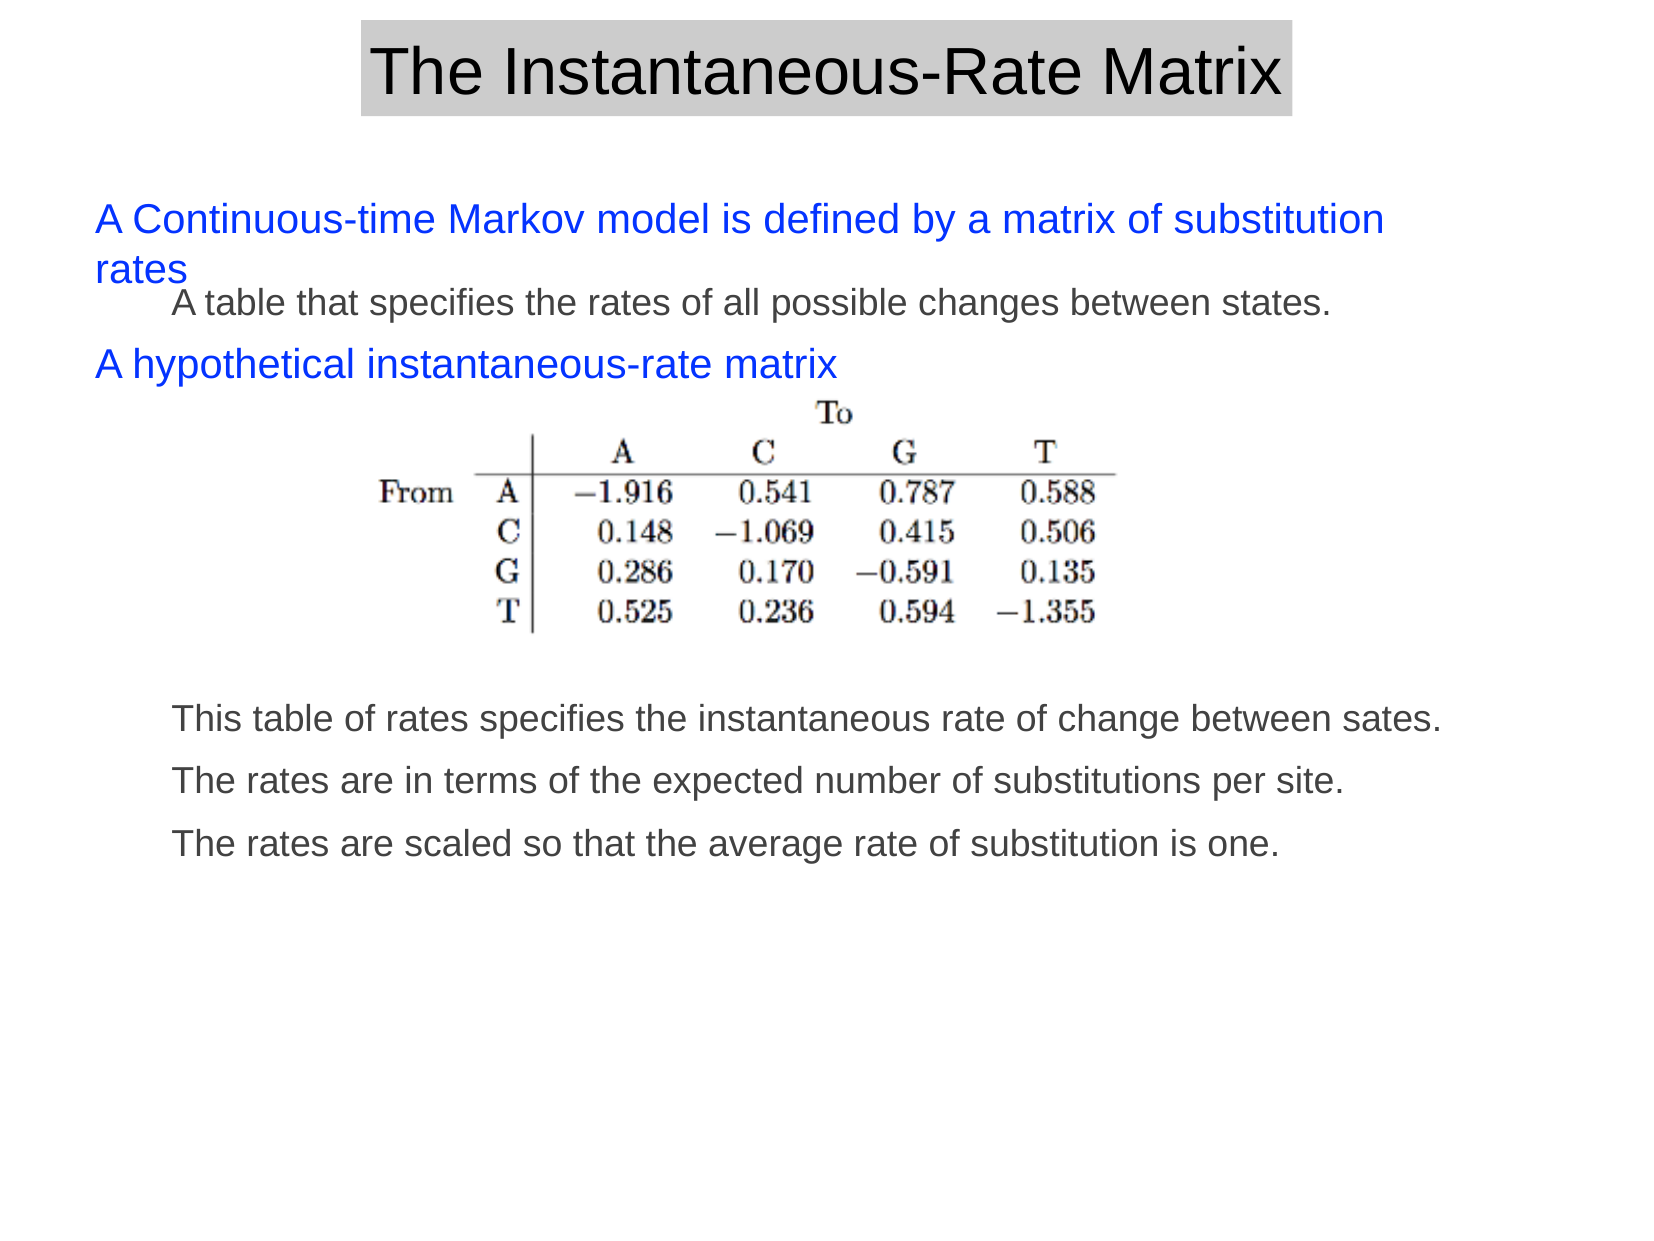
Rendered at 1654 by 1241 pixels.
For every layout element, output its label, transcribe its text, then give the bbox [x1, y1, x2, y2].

text_box The Instantaneous-Rate Matrix [361, 20, 1293, 117]
picture [377, 393, 1126, 646]
text_box The rates are scaled so that the average rate of substitution is one. [163, 810, 1495, 872]
text_box This table of rates specifies the instantaneous rate of change between sates. [163, 686, 1495, 748]
text_box A table that specifies the rates of all possible changes between states. [163, 269, 1495, 328]
text_box A Continuous-time Markov model is defined by a matrix of substitution rates [86, 183, 1495, 301]
text_box The rates are in terms of the expected number of substitutions per site. [163, 748, 1495, 810]
text_box A hypothetical instantaneous-rate matrix [86, 328, 1495, 396]
